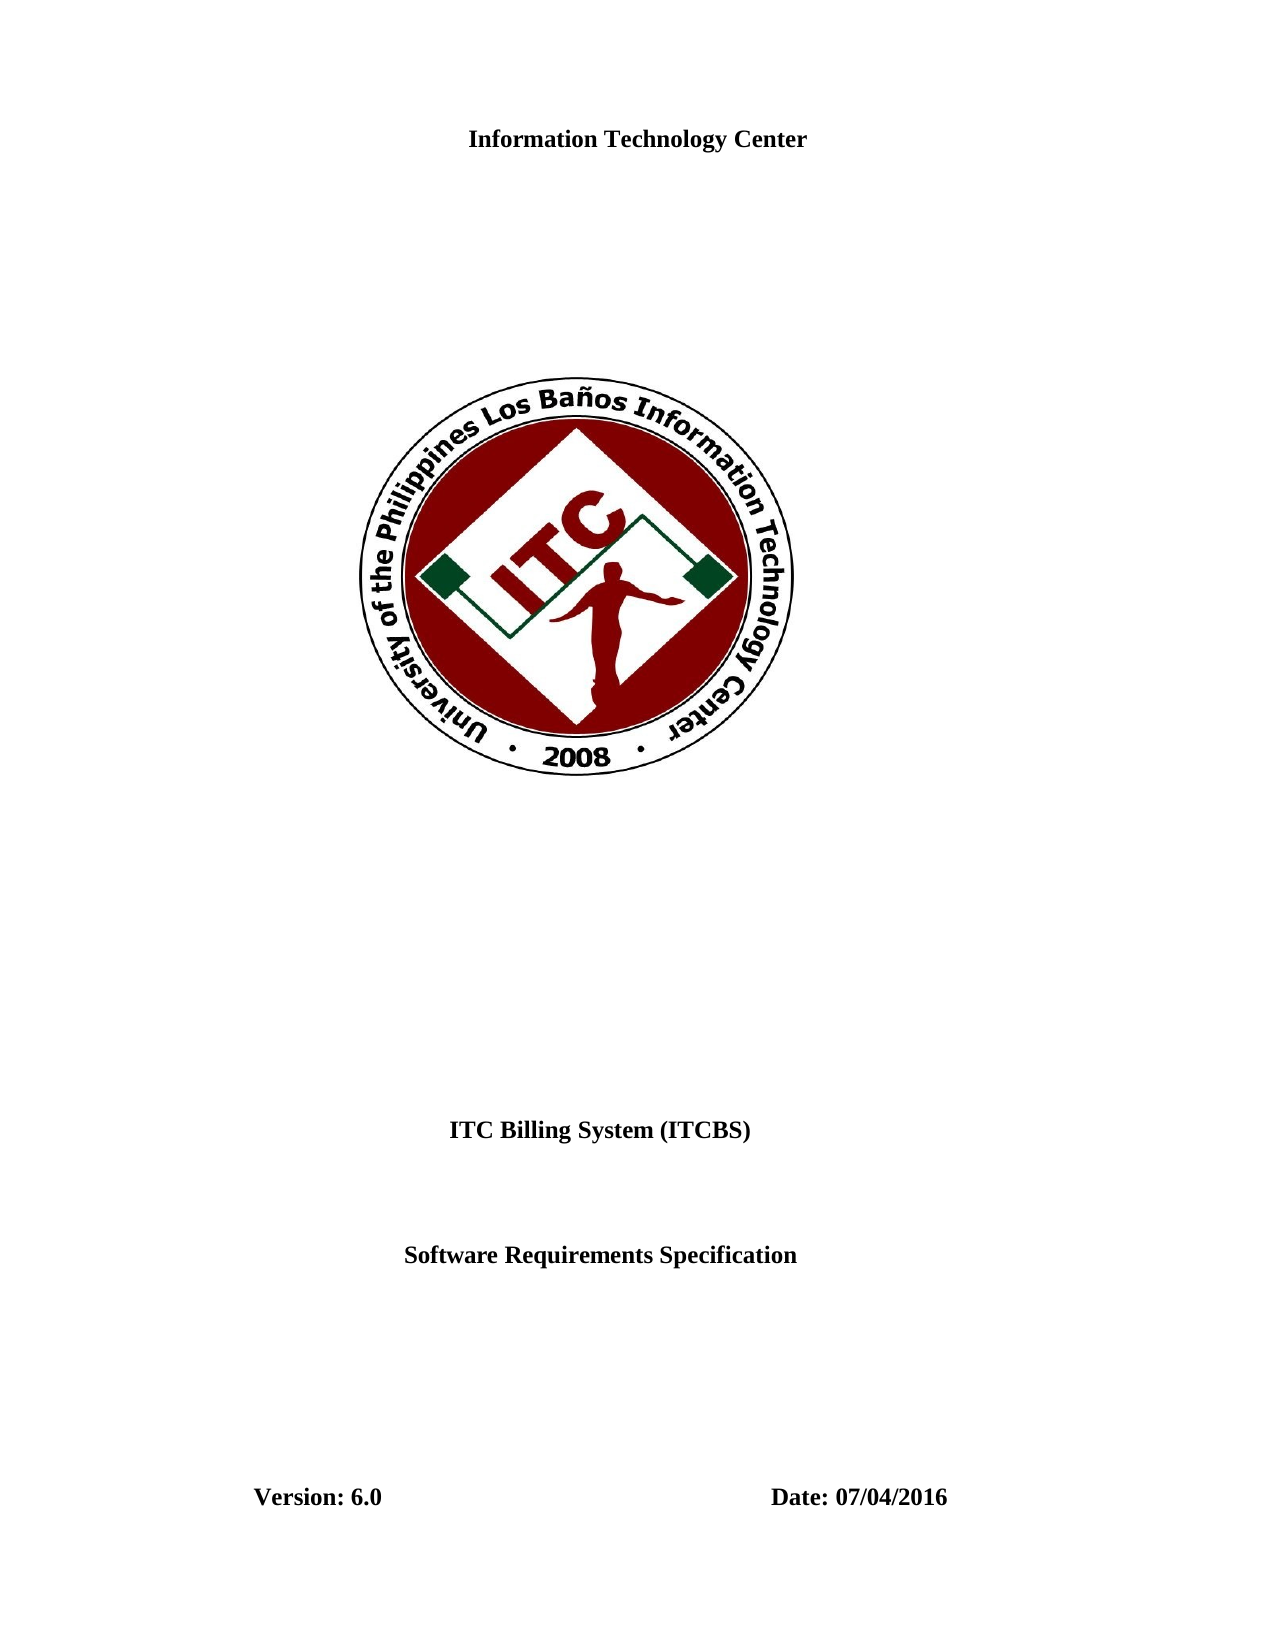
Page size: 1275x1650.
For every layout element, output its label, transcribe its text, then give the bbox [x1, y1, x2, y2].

text Software Requirements Specification [155, 1240, 1046, 1268]
text Version: 6.0 Date: 07/04/2016 [132, 1482, 1069, 1511]
text Information Technology Center [118, 124, 1157, 152]
picture [355, 373, 798, 780]
text ITC Billing System (ITCBS) [312, 1115, 888, 1144]
